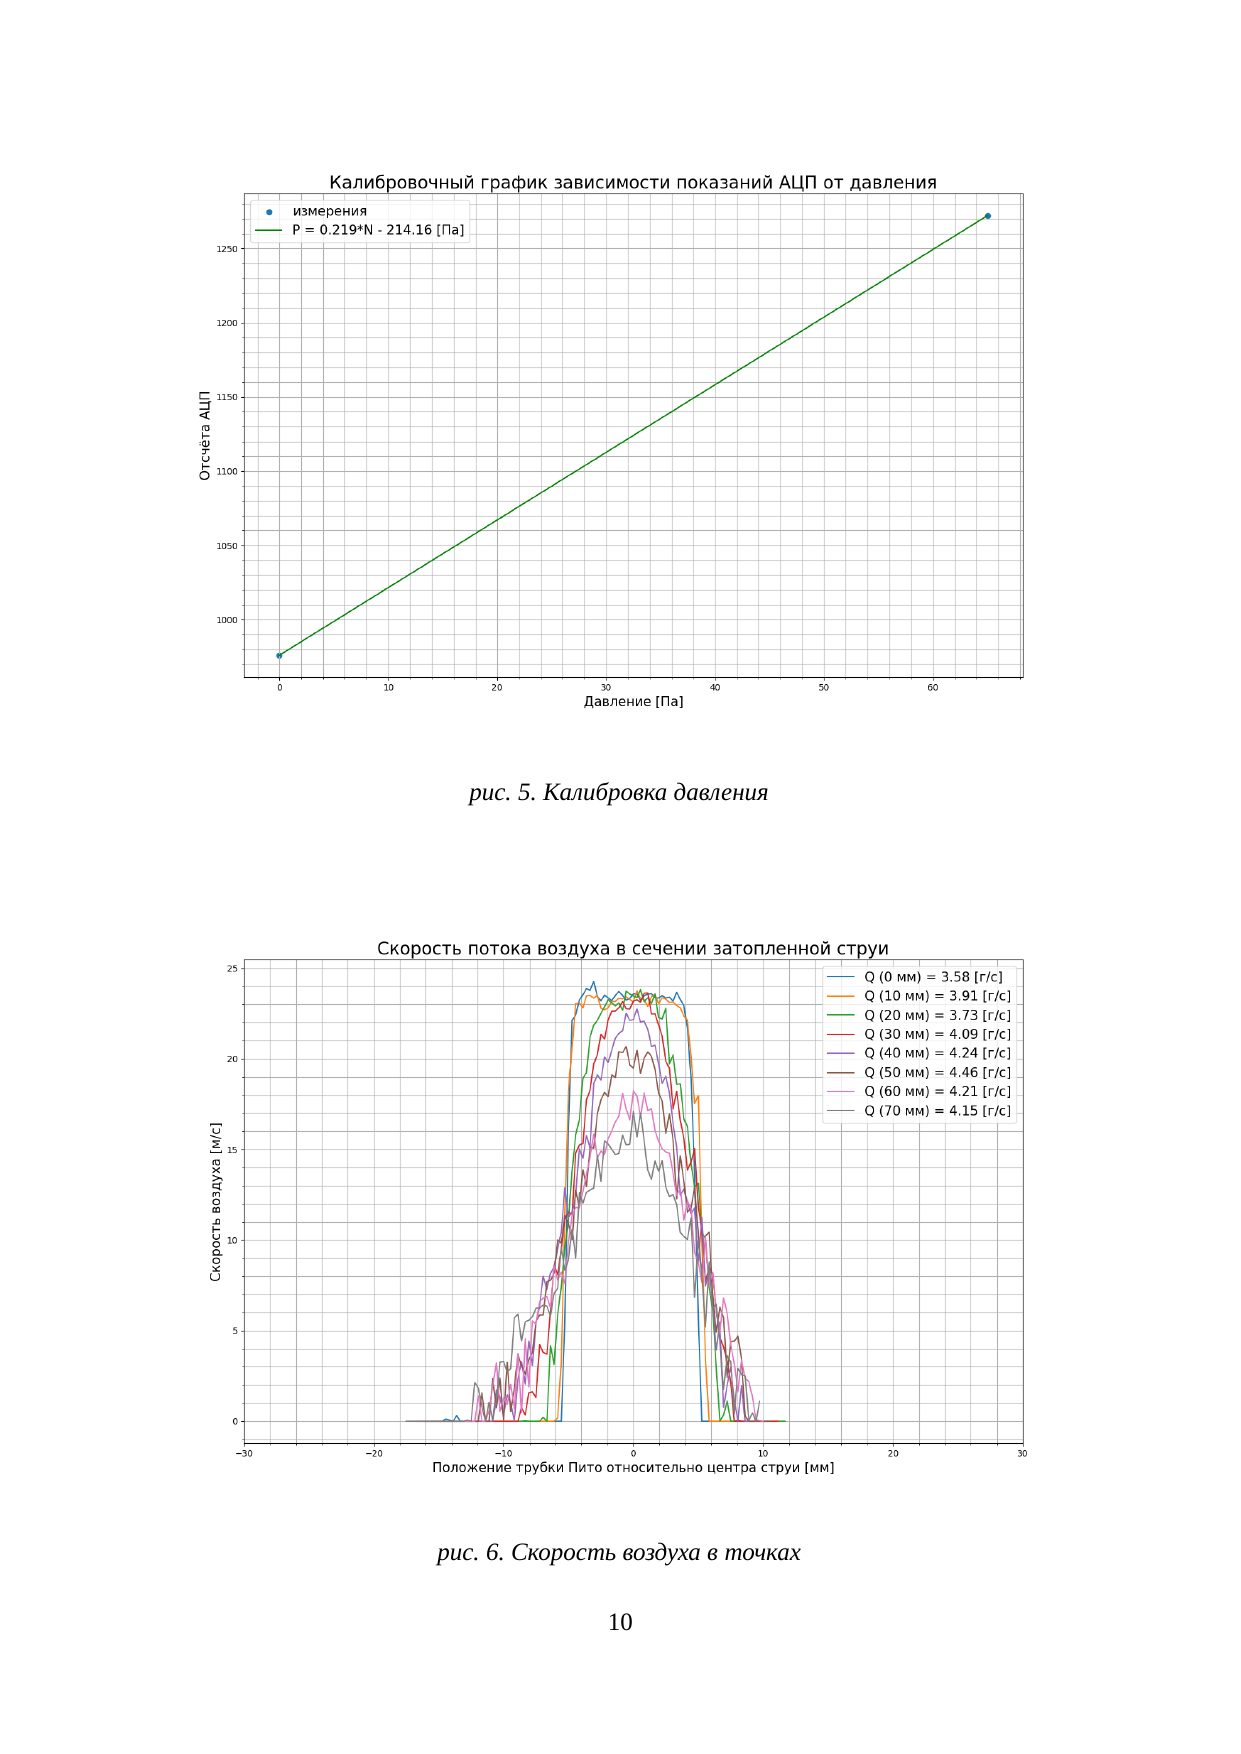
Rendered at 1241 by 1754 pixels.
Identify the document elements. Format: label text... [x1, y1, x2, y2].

picture [118, 884, 1123, 1512]
text рис. 6. Скорость воздуха в точках [118, 1537, 1122, 1566]
picture [118, 118, 1123, 746]
text рис. 5. Калибровка давления [118, 777, 1122, 806]
